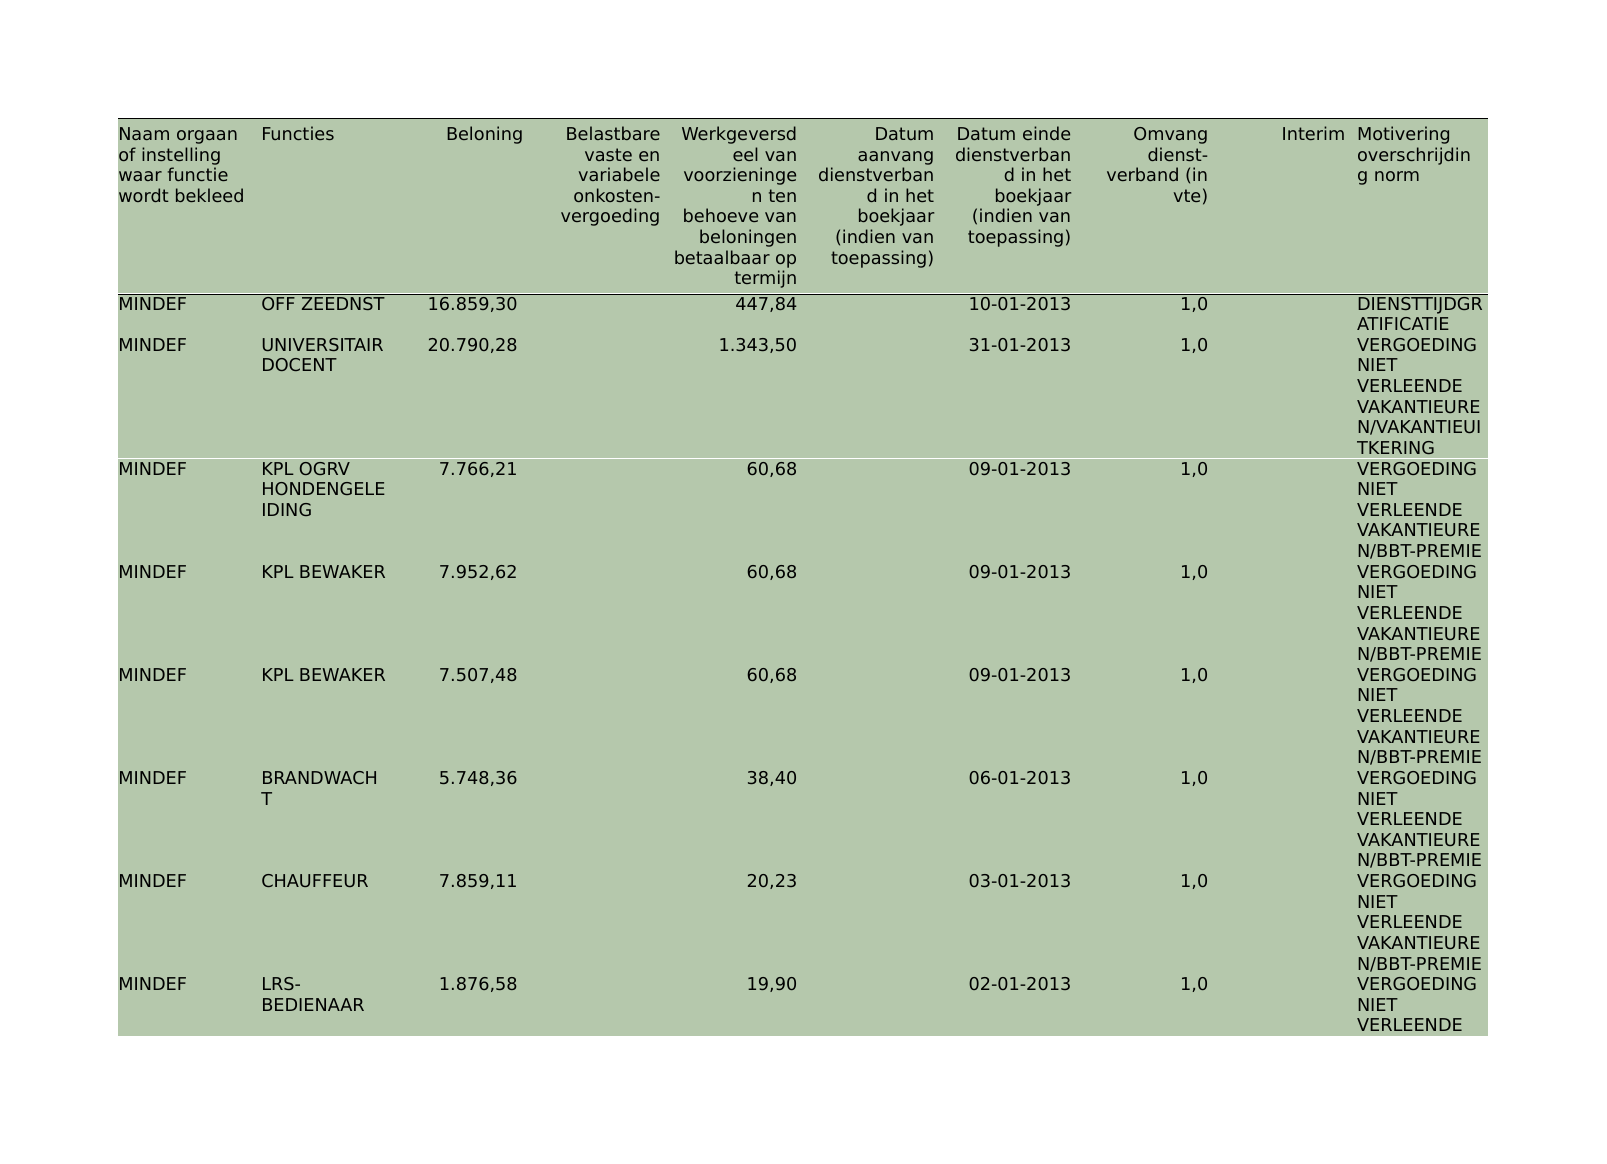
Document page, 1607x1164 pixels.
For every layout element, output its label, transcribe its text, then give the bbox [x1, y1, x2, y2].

table_cell [1214, 335, 1351, 458]
table_cell 5.748,36 [392, 768, 529, 871]
table_cell 09-01-2013 [940, 665, 1077, 768]
table_cell VERGOEDING NIET VERLEENDE VAKANTIEUREN/BBT-PREMIE [1351, 768, 1488, 871]
table_cell 1,0 [1077, 665, 1214, 768]
table_cell OFF ZEEDNST [255, 295, 392, 335]
table_cell [1214, 459, 1351, 562]
table_cell 16.859,30 [392, 295, 529, 335]
table_cell 09-01-2013 [940, 459, 1077, 562]
table_header Interim [1214, 119, 1351, 293]
table_cell [529, 974, 666, 1036]
table_cell MINDEF [118, 768, 255, 871]
table_cell 10-01-2013 [940, 295, 1077, 335]
table_cell 7.766,21 [392, 459, 529, 562]
table_cell CHAUFFEUR [255, 871, 392, 974]
table_cell VERGOEDING NIET VERLEENDE VAKANTIEUREN/BBT-PREMIE [1351, 562, 1488, 665]
table_cell 1,0 [1077, 459, 1214, 562]
table_cell [1214, 562, 1351, 665]
table_header Naam orgaan of instelling waar functie wordt bekleed [118, 119, 255, 293]
table_cell [803, 974, 940, 1036]
table_cell [529, 335, 666, 458]
table_cell 03-01-2013 [940, 871, 1077, 974]
table_cell [1214, 871, 1351, 974]
table_cell [529, 871, 666, 974]
table_header Belastbare vaste en variabele onkosten-vergoeding [529, 119, 666, 293]
table_cell 60,68 [666, 562, 803, 665]
table_header Werkgeversdeel van voorzieningen ten behoeve van beloningen betaalbaar op termijn [666, 119, 803, 293]
table_cell 1,0 [1077, 295, 1214, 335]
table_cell LRS-BEDIENAAR [255, 974, 392, 1036]
table_cell VERGOEDING NIET VERLEENDE VAKANTIEUREN/BBT-PREMIE [1351, 871, 1488, 974]
table_cell 1.876,58 [392, 974, 529, 1036]
table_cell 20.790,28 [392, 335, 529, 458]
table_cell 60,68 [666, 665, 803, 768]
table_cell [529, 295, 666, 335]
table_cell MINDEF [118, 871, 255, 974]
table_cell [1214, 768, 1351, 871]
table_cell KPL BEWAKER [255, 665, 392, 768]
table_cell BRANDWACHT [255, 768, 392, 871]
table_cell [529, 562, 666, 665]
table_cell [1214, 295, 1351, 335]
table_cell 20,23 [666, 871, 803, 974]
table_cell [529, 768, 666, 871]
table_cell MINDEF [118, 974, 255, 1036]
table_cell 1,0 [1077, 562, 1214, 665]
table_cell 38,40 [666, 768, 803, 871]
table_cell [803, 459, 940, 562]
table_cell 1,0 [1077, 974, 1214, 1036]
table_cell 09-01-2013 [940, 562, 1077, 665]
table_cell [803, 562, 940, 665]
table_cell [1214, 665, 1351, 768]
table_cell 7.952,62 [392, 562, 529, 665]
table_cell 1,0 [1077, 871, 1214, 974]
table_cell 1,0 [1077, 768, 1214, 871]
table_cell [529, 459, 666, 562]
table_cell 7.859,11 [392, 871, 529, 974]
table_cell [803, 768, 940, 871]
table_cell [803, 871, 940, 974]
table_cell MINDEF [118, 459, 255, 562]
table_cell 447,84 [666, 295, 803, 335]
table_cell 60,68 [666, 459, 803, 562]
table_cell MINDEF [118, 295, 255, 335]
table_cell UNIVERSITAIR DOCENT [255, 335, 392, 458]
table_cell 19,90 [666, 974, 803, 1036]
table_cell KPL BEWAKER [255, 562, 392, 665]
table_cell VERGOEDING NIET VERLEENDE VAKANTIEUREN/VAKANTIEUITKERING [1351, 335, 1488, 458]
table_cell 7.507,48 [392, 665, 529, 768]
table_cell MINDEF [118, 665, 255, 768]
table_header Beloning [392, 119, 529, 293]
table_cell 1,0 [1077, 335, 1214, 458]
table_cell [1214, 974, 1351, 1036]
table_cell VERGOEDING NIET VERLEENDE VAKANTIEUREN/BBT-PREMIE [1351, 459, 1488, 562]
table_header Omvang dienst-verband (in vte) [1077, 119, 1214, 293]
table_cell VERGOEDING NIET VERLEENDE [1351, 974, 1488, 1036]
table_cell [803, 335, 940, 458]
table_cell MINDEF [118, 562, 255, 665]
table_cell DIENSTTIJDGRATIFICATIE [1351, 295, 1488, 335]
table_cell VERGOEDING NIET VERLEENDE VAKANTIEUREN/BBT-PREMIE [1351, 665, 1488, 768]
table_cell 02-01-2013 [940, 974, 1077, 1036]
table_cell [803, 295, 940, 335]
table_header Datum aanvang dienstverband in het boekjaar (indien van toepassing) [803, 119, 940, 293]
table_cell [529, 665, 666, 768]
table_cell 06-01-2013 [940, 768, 1077, 871]
table_cell [803, 665, 940, 768]
table_cell MINDEF [118, 335, 255, 458]
table_header Datum einde dienstverband in het boekjaar (indien van toepassing) [940, 119, 1077, 293]
table_cell 1.343,50 [666, 335, 803, 458]
table_cell KPL OGRV HONDENGELEIDING [255, 459, 392, 562]
table_header Motivering overschrijding norm [1351, 119, 1488, 293]
table_cell 31-01-2013 [940, 335, 1077, 458]
table_header Functies [255, 119, 392, 293]
